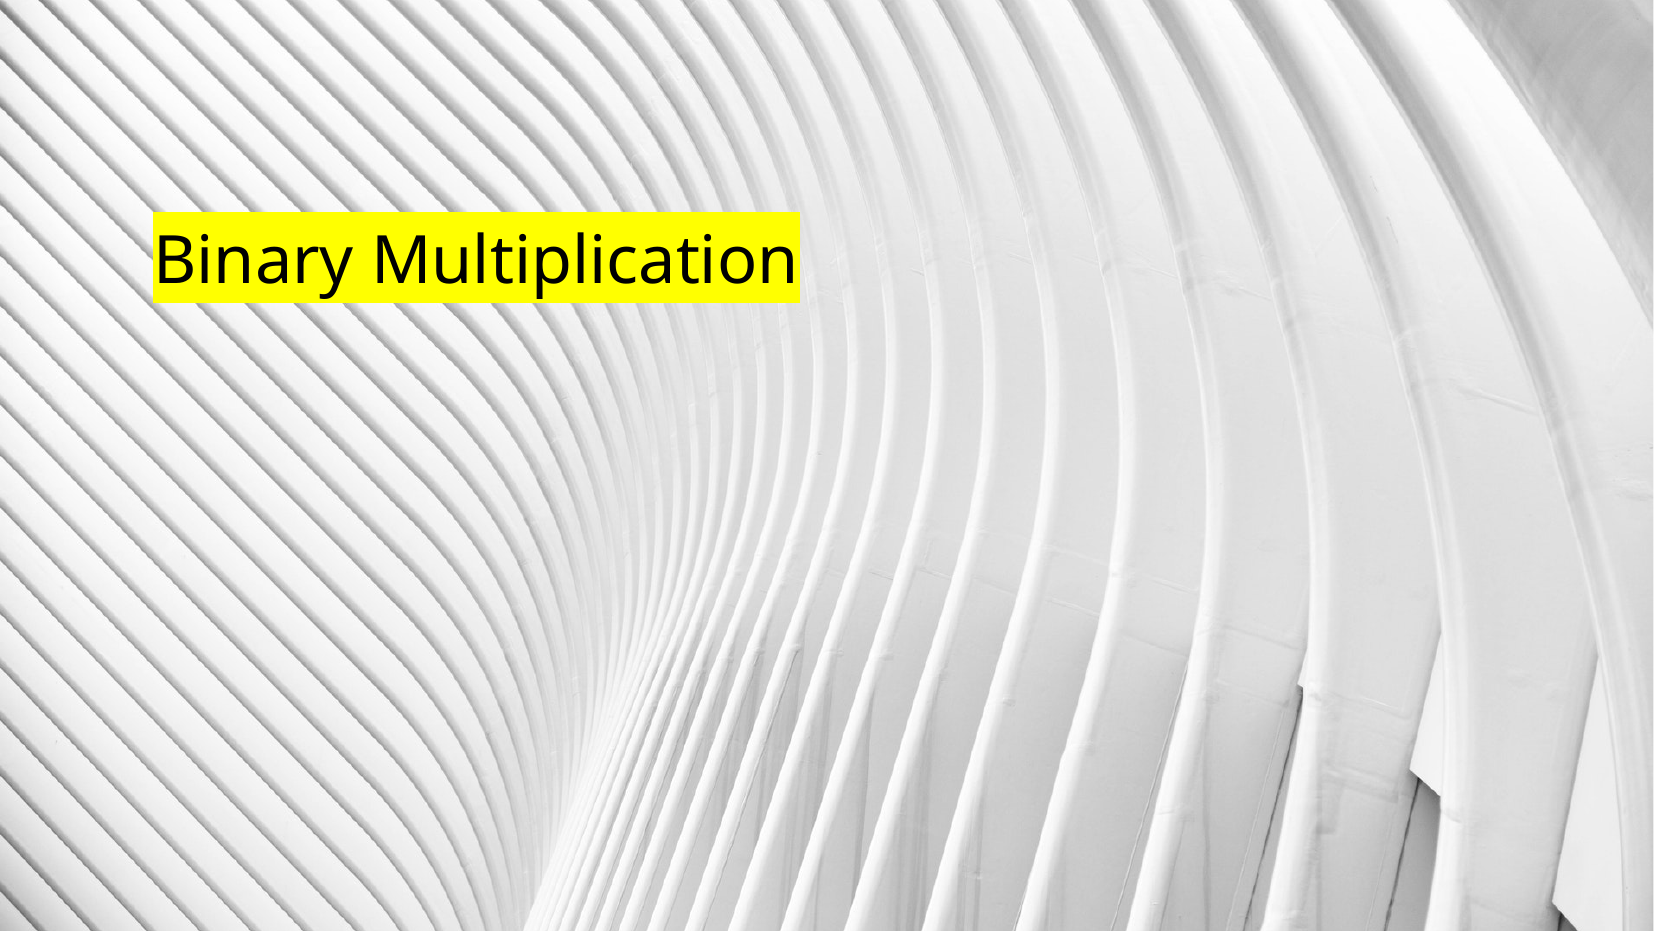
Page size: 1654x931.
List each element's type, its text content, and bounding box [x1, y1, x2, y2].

picture [0, 0, 1654, 931]
list Binary Multiplication [82, 217, 1571, 839]
